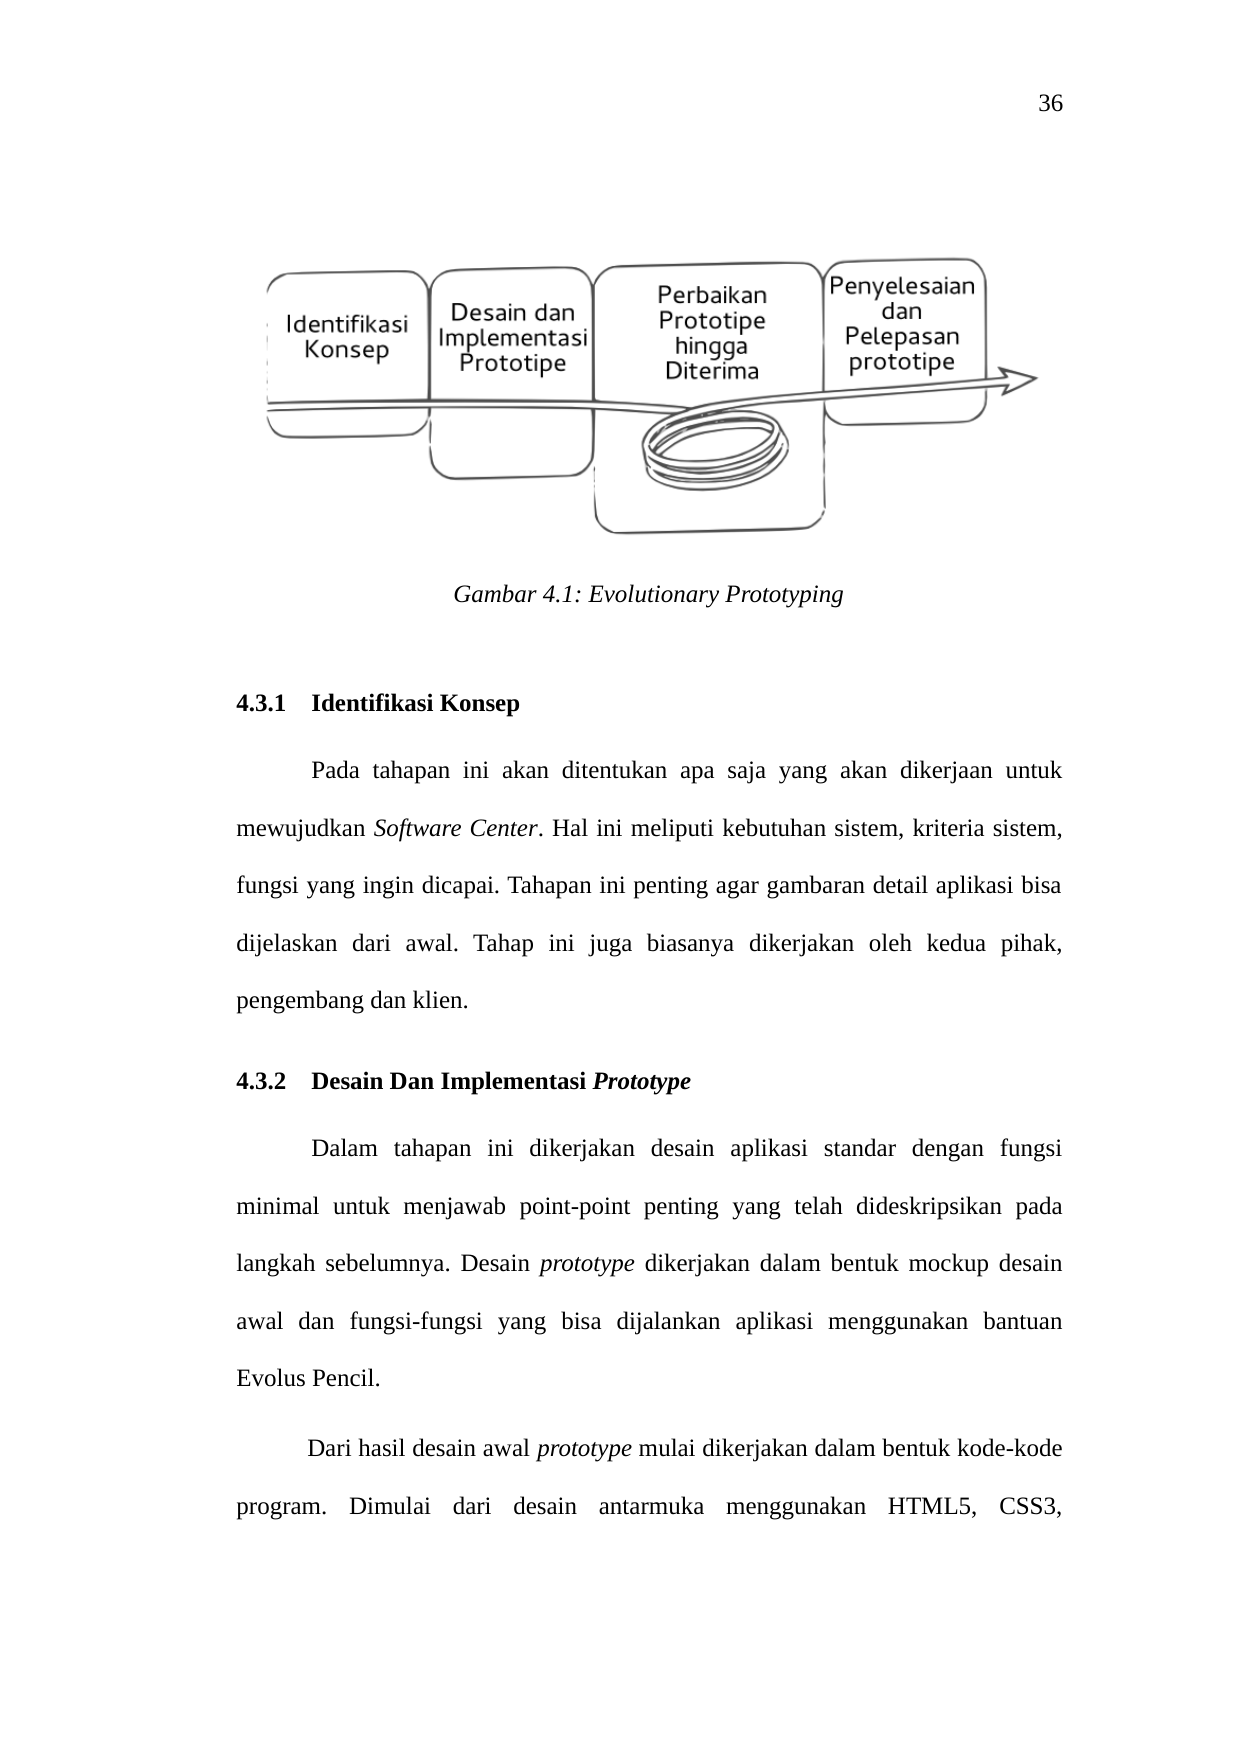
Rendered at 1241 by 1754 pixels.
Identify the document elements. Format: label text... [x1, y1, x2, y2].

text Dari hasil desain awal prototype mulai dikerjakan dalam bentuk kode-kode program. Dimulai dari desain antarmuka menggunakan HTML5, CSS3, [236, 1433, 1063, 1519]
text Pada tahapan ini akan ditentukan apa saja yang akan dikerjaan untuk mewujudkan Software Center. Hal ini meliputi kebutuhan sistem, kriteria sistem, fungsi yang ingin dicapai. Tahapan ini penting agar gambaran detail aplikasi bisa dijelaskan dari awal. Tahap ini juga biasanya dikerjakan oleh kedua pihak, pengembang dan klien. [236, 755, 1063, 1014]
text Dalam tahapan ini dikerjakan desain aplikasi standar dengan fungsi minimal untuk menjawab point-point penting yang telah dideskripsikan pada langkah sebelumnya. Desain prototype dikerjakan dalam bentuk mockup desain awal dan fungsi-fungsi yang bisa dijalankan aplikasi menggunakan bantuan Evolus Pencil. [236, 1133, 1063, 1392]
picture [236, 248, 1063, 550]
subtitle Desain dan Implementasi Prototype [236, 1066, 1063, 1095]
subtitle Identifikasi Konsep [236, 688, 1063, 717]
text Gambar 4.1: Evolutionary Prototyping [236, 550, 1063, 607]
